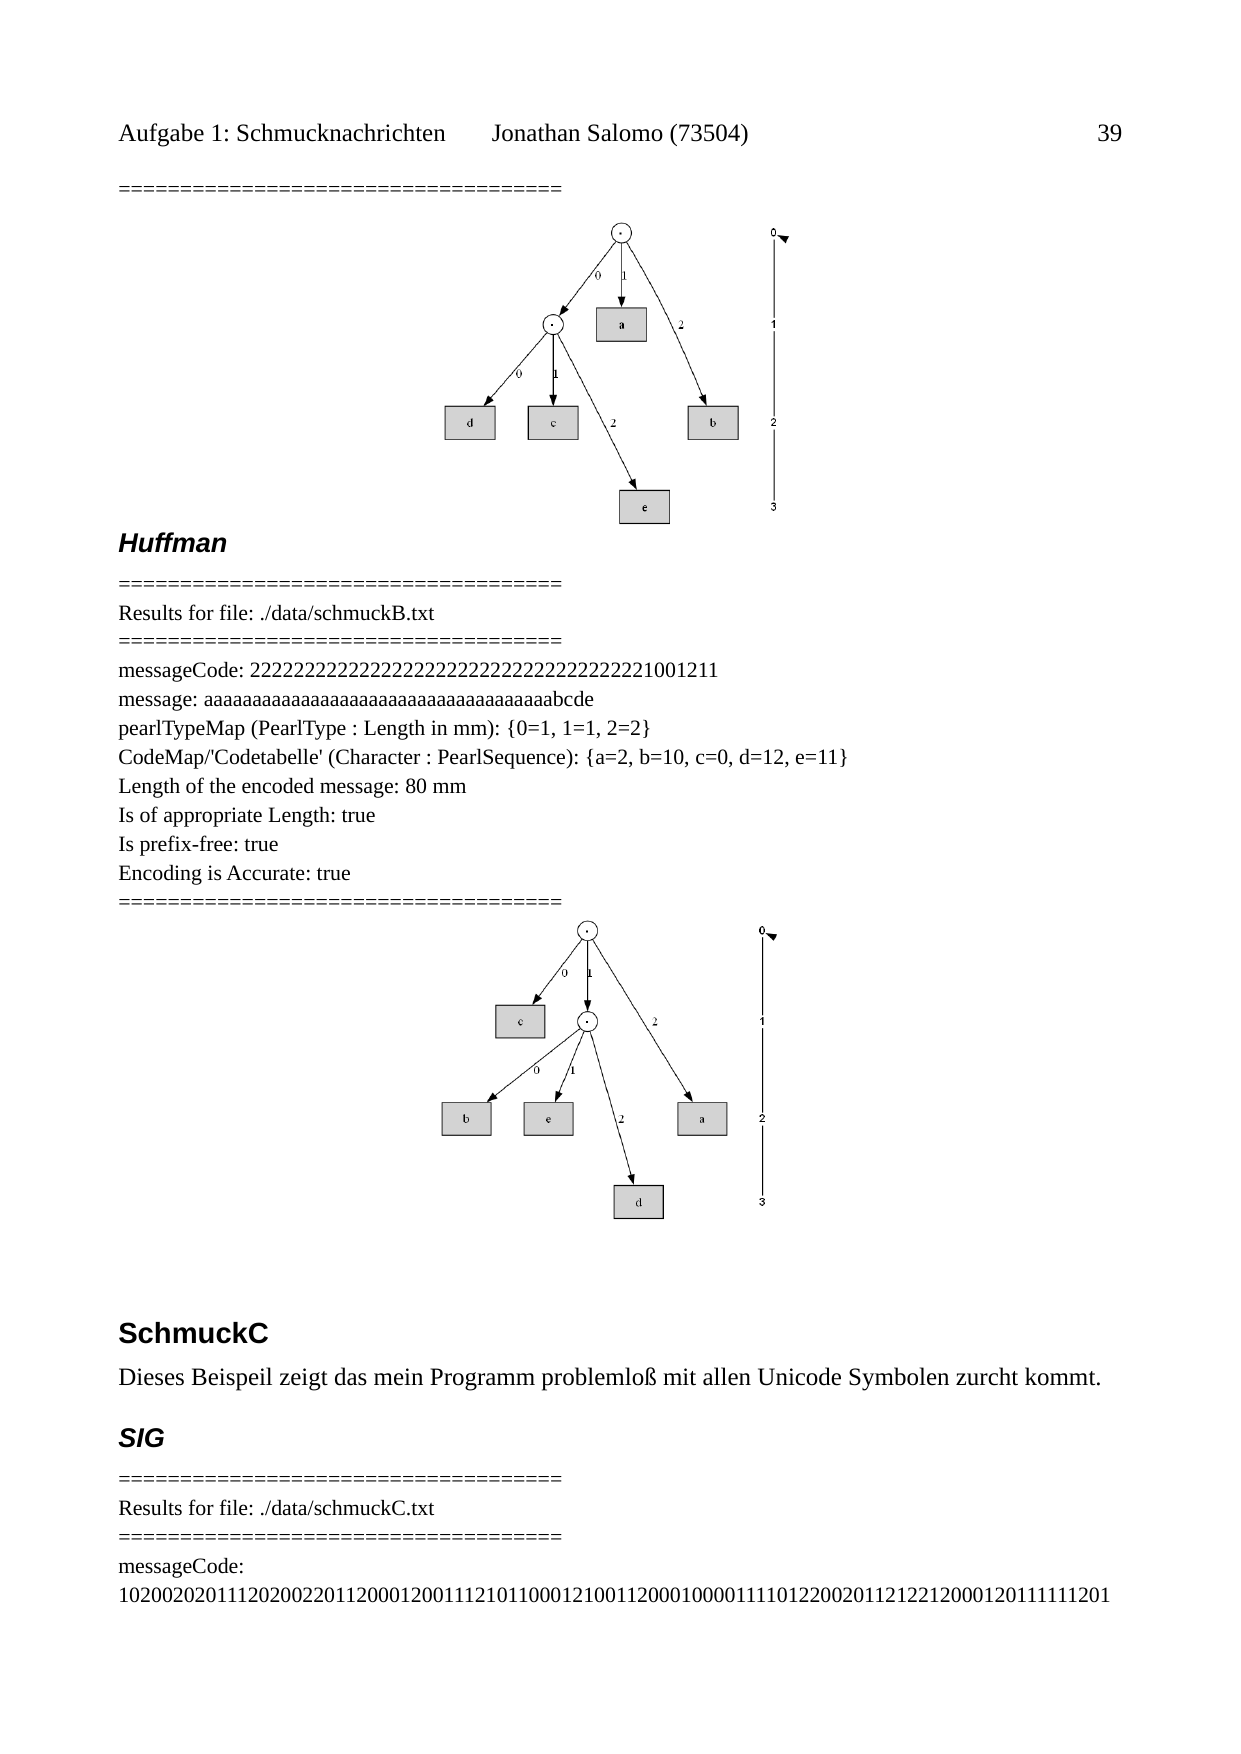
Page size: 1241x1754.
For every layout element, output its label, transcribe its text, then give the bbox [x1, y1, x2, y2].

picture [438, 918, 802, 1222]
text Dieses Beispeil zeigt das mein Programm problemloß mit allen Unicode Symbolen zurcht kommt. [118, 1362, 1122, 1391]
text Is prefix-free: true [118, 831, 1122, 856]
text CodeMap/'Codetabelle' (Character : PearlSequence): {a=2, b=10, c=0, d=12, e=11} [118, 744, 1122, 769]
text message: aaaaaaaaaaaaaaaaaaaaaaaaaaaaaaaaaaaabcde [118, 686, 1122, 712]
subtitle SIG [118, 1422, 1122, 1454]
text ==================================== [118, 628, 1122, 654]
text ==================================== [118, 176, 1122, 202]
text messageCode: 2222222222222222222222222222222222221001211 [118, 657, 1122, 683]
text ==================================== [118, 1524, 1122, 1549]
text Results for file: ./data/schmuckB.txt [118, 599, 1122, 625]
text ==================================== [118, 889, 1122, 914]
text ==================================== [118, 1466, 1122, 1491]
text pearlTypeMap (PearlType : Length in mm): {0=1, 1=1, 2=2} [118, 715, 1122, 741]
subtitle Huffman [118, 527, 1122, 558]
text ==================================== [118, 571, 1122, 596]
text Results for file: ./data/schmuckC.txt [118, 1495, 1122, 1520]
text Encoding is Accurate: true [118, 860, 1122, 885]
text messageCode: 10200202011120200220112000120011121011000121001120001000011110122002011212212000120111111201 [118, 1553, 1122, 1607]
text Is of appropriate Length: true [118, 802, 1122, 827]
picture [441, 219, 813, 527]
text Length of the encoded message: 80 mm [118, 773, 1122, 798]
subtitle SchmuckC [118, 1316, 1122, 1350]
